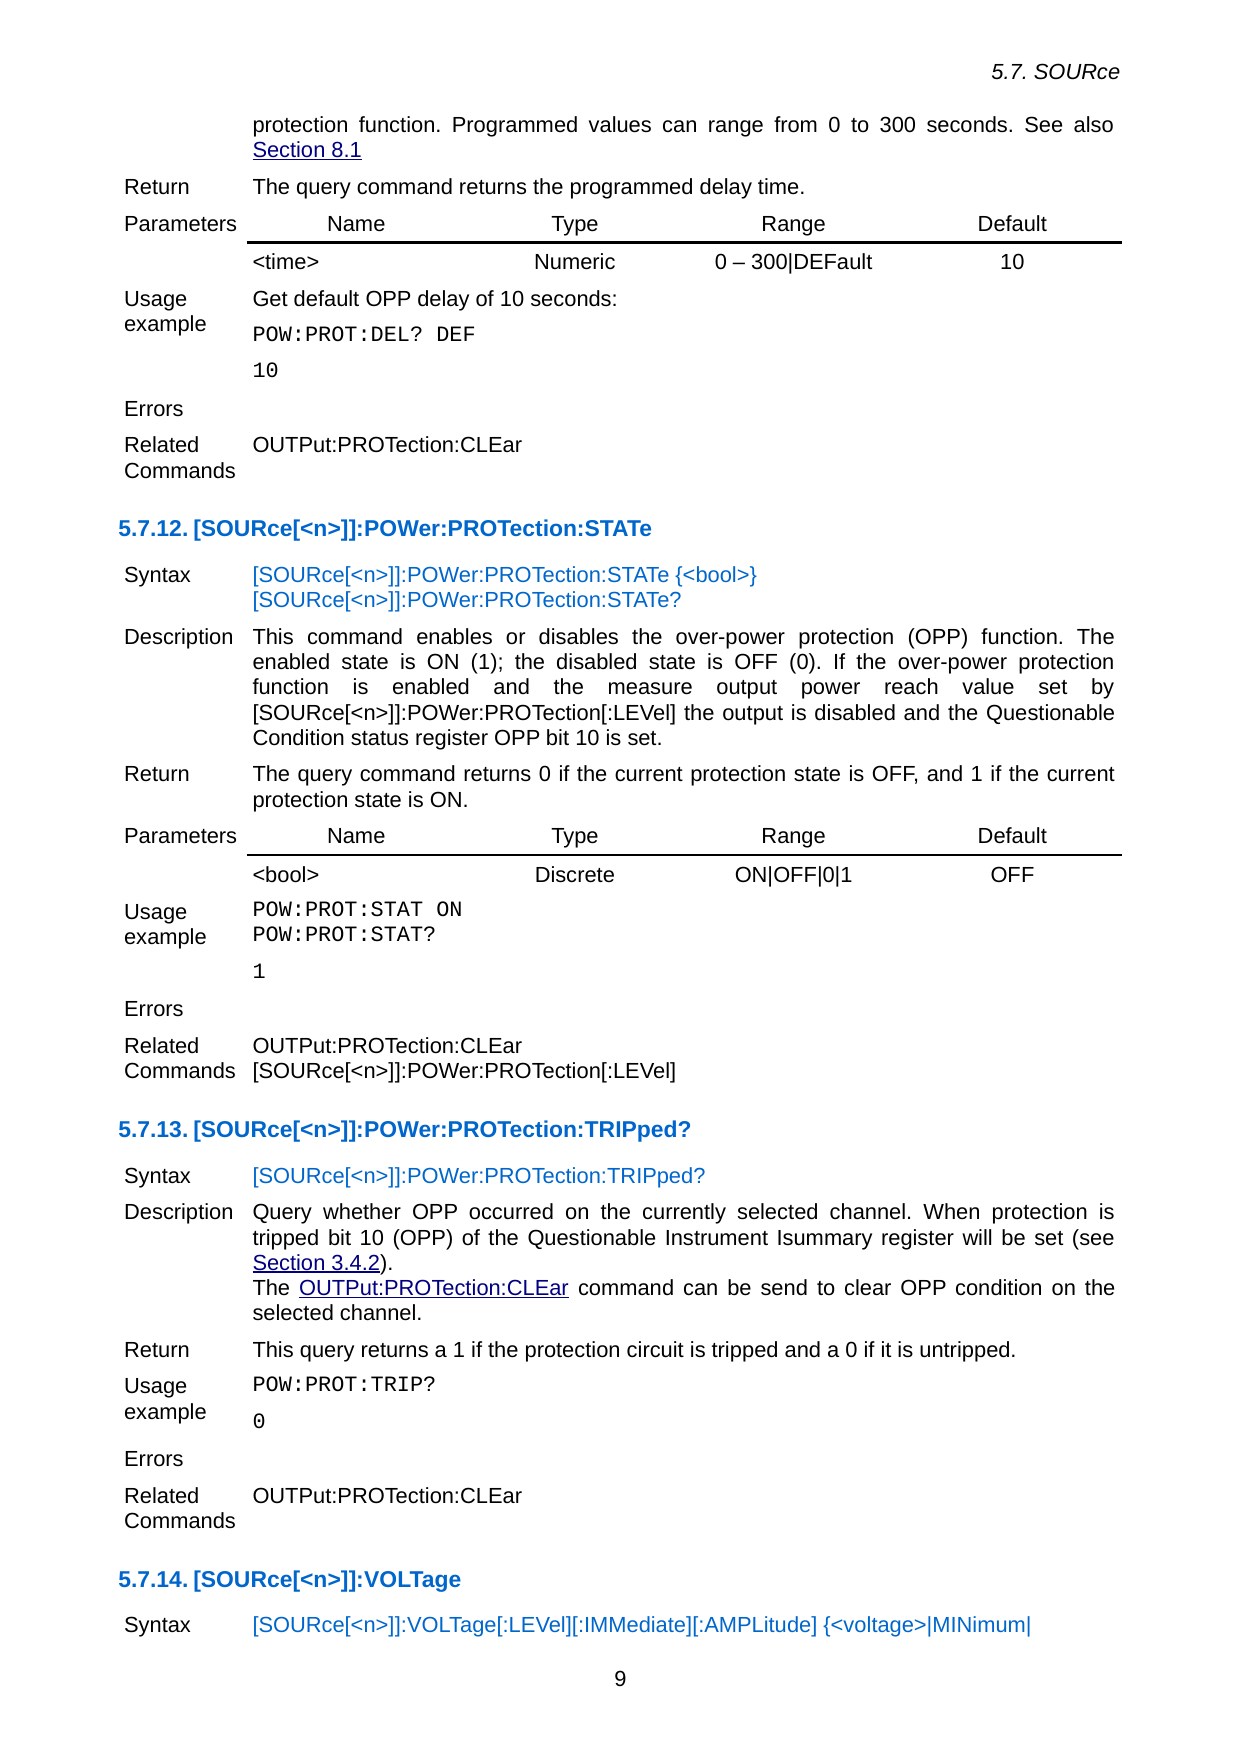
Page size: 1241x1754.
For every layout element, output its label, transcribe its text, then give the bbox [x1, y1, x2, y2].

table_cell Related Commands [118, 427, 247, 488]
table_cell Default [903, 818, 1122, 854]
table_cell Usage example [118, 893, 247, 991]
table_cell Type [465, 818, 684, 854]
table_cell [247, 1440, 1122, 1477]
table_cell Name [247, 205, 465, 241]
table_cell Description [118, 618, 247, 756]
table_cell Range [684, 205, 903, 241]
table_cell <bool> [247, 856, 465, 893]
subtitle [SOURce[<n>]]:POWer:PROTection:TRIPped? [118, 1116, 1122, 1142]
table_cell protection function. Programmed values can range from 0 to 300 seconds. See also Section 8.1 [247, 106, 1122, 168]
table_cell Errors [118, 390, 247, 427]
table_cell Related Commands [118, 1027, 247, 1089]
table_header Syntax [118, 1607, 247, 1643]
table_cell <time> [247, 244, 465, 280]
table_header Syntax [118, 1157, 247, 1193]
table_cell Default [903, 205, 1122, 241]
table_cell [247, 991, 1122, 1027]
table_cell Return [118, 756, 247, 817]
table_cell The query command returns the programmed delay time. [247, 168, 1122, 205]
table_cell POW:PROT:STAT ON POW:PROT:STAT? 1 [247, 893, 1122, 991]
table_cell This command enables or disables the over-power protection (OPP) function. The enabled state is ON (1); the disabled state is OFF (0). If the over-power protection function is enabled and the measure output power reach value set by [SOURce[<n>]]:POWer:PROTection[:LEVel] the output is disabled and the Questionable Condition status register OPP bit 10 is set. [247, 618, 1122, 756]
table_cell Errors [118, 1440, 247, 1477]
subtitle [SOURce[<n>]]:VOLTage [118, 1566, 1122, 1592]
table_cell The query command returns 0 if the current protection state is OFF, and 1 if the current protection state is ON. [247, 756, 1122, 817]
table_cell POW:PROT:TRIP? 0 [247, 1368, 1122, 1440]
table_cell Return [118, 1331, 247, 1368]
table_cell Discrete [465, 856, 684, 893]
table_cell ON|OFF|0|1 [684, 856, 903, 893]
table_cell [118, 106, 247, 168]
table_cell Range [684, 818, 903, 854]
table_cell OUTPut:PROTection:CLEar [247, 427, 1122, 488]
table_cell Type [465, 205, 684, 241]
table_cell Related Commands [118, 1477, 247, 1539]
table_cell Numeric [465, 244, 684, 280]
table_header [SOURce[<n>]]:POWer:PROTection:TRIPped? [247, 1157, 1122, 1193]
table_cell Parameters [118, 205, 247, 280]
table_cell Return [118, 168, 247, 205]
table_cell 10 [903, 244, 1122, 280]
table_cell Usage example [118, 280, 247, 390]
table_cell 0 – 300|DEFault [684, 244, 903, 280]
table_cell OUTPut:PROTection:CLEar [247, 1477, 1122, 1539]
table_cell OFF [903, 856, 1122, 893]
table_cell Query whether OPP occurred on the currently selected channel. When protection is tripped bit 10 (OPP) of the Questionable Instrument Isummary register will be set (see Section 3.4.2). The OUTPut:PROTection:CLEar command can be send to clear OPP condition on the selected channel. [247, 1194, 1122, 1331]
table_cell [247, 390, 1122, 427]
table_cell OUTPut:PROTection:CLEar [SOURce[<n>]]:POWer:PROTection[:LEVel] [247, 1027, 1122, 1089]
table_header Syntax [118, 556, 247, 618]
table_cell Usage example [118, 1368, 247, 1440]
table_header [SOURce[<n>]]:VOLTage[:LEVel][:IMMediate][:AMPLitude] {<voltage>|MINimum| [247, 1607, 1122, 1643]
table_cell Errors [118, 991, 247, 1027]
table_cell This query returns a 1 if the protection circuit is tripped and a 0 if it is untripped. [247, 1331, 1122, 1368]
table_cell Name [247, 818, 465, 854]
table_cell Get default OPP delay of 10 seconds: POW:PROT:DEL? DEF 10 [247, 280, 1122, 390]
table_cell Description [118, 1194, 247, 1331]
table_cell Parameters [118, 818, 247, 893]
subtitle [SOURce[<n>]]:POWer:PROTection:STATe [118, 515, 1122, 541]
table_header [SOURce[<n>]]:POWer:PROTection:STATe {<bool>} [SOURce[<n>]]:POWer:PROTection:STATe? [247, 556, 1122, 618]
